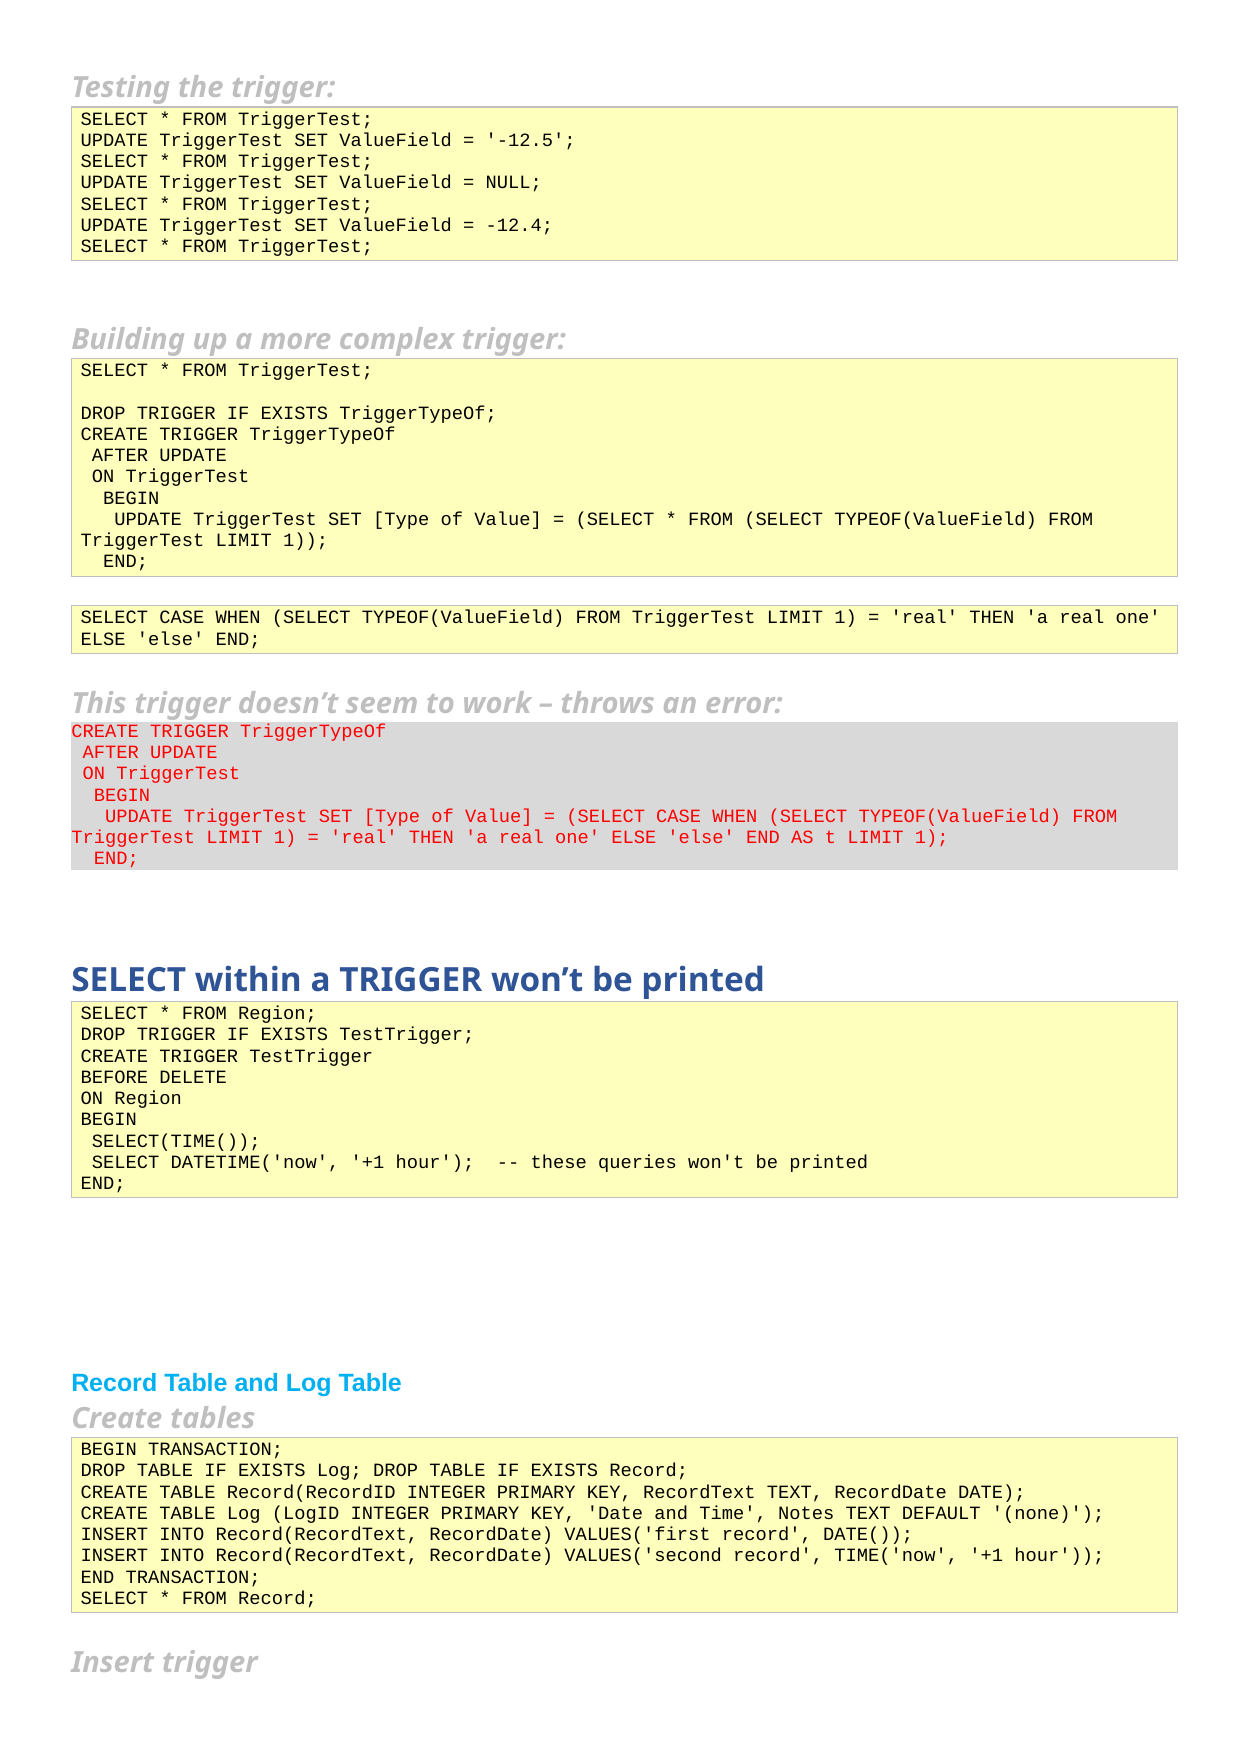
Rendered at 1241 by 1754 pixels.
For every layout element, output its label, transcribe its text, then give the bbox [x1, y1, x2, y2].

text UPDATE TriggerTest SET ValueField = -12.4; [72, 213, 1177, 234]
text SELECT * FROM TriggerTest; [72, 191, 1177, 213]
text ON Region [72, 1086, 1177, 1107]
text ON TriggerTest [71, 764, 1178, 785]
text UPDATE TriggerTest SET ValueField = '-12.5'; [72, 128, 1177, 149]
text BEGIN TRANSACTION; [72, 1438, 1177, 1458]
text This trigger doesn’t seem to work – throws an error: [71, 682, 1178, 722]
text SELECT * FROM TriggerTest; [72, 149, 1177, 170]
text CREATE TRIGGER TriggerTypeOf [71, 722, 1178, 743]
text BEGIN [72, 485, 1177, 507]
text ON TriggerTest [72, 464, 1177, 485]
text CREATE TRIGGER TriggerTypeOf [72, 422, 1177, 443]
text BEFORE DELETE [72, 1064, 1177, 1086]
text SELECT CASE WHEN (SELECT TYPEOF(ValueField) FROM TriggerTest LIMIT 1) = 'real' THEN 'a real one' ELSE 'else' END; [72, 606, 1177, 653]
text SELECT * FROM TriggerTest; [72, 359, 1177, 379]
text END; [72, 549, 1177, 576]
text SELECT within a TRIGGER won’t be printed [71, 955, 1178, 1001]
text INSERT INTO Record(RecordText, RecordDate) VALUES('second record', TIME('now', '+1 hour')); [72, 1543, 1177, 1564]
text AFTER UPDATE [71, 743, 1178, 764]
text DROP TRIGGER IF EXISTS TriggerTypeOf; [72, 400, 1177, 422]
text DROP TABLE IF EXISTS Log; DROP TABLE IF EXISTS Record; [72, 1458, 1177, 1479]
text CREATE TABLE Record(RecordID INTEGER PRIMARY KEY, RecordText TEXT, RecordDate DATE); [72, 1479, 1177, 1501]
text SELECT * FROM TriggerTest; [72, 108, 1177, 128]
title Record Table and Log Table [71, 1368, 1178, 1397]
text UPDATE TriggerTest SET [Type of Value] = (SELECT CASE WHEN (SELECT TYPEOF(ValueField) FROM TriggerTest LIMIT 1) = 'real' THEN 'a real one' ELSE 'else' END AS t LIMIT 1); [71, 807, 1178, 849]
text SELECT * FROM Record; [72, 1586, 1177, 1612]
text Create tables [71, 1397, 1178, 1437]
text Building up a more complex trigger: [71, 318, 1178, 358]
text UPDATE TriggerTest SET ValueField = NULL; [72, 170, 1177, 191]
text INSERT INTO Record(RecordText, RecordDate) VALUES('first record', DATE()); [72, 1522, 1177, 1543]
text END; [71, 849, 1178, 870]
text BEGIN [71, 785, 1178, 807]
text CREATE TRIGGER TestTrigger [72, 1043, 1177, 1064]
text SELECT DATETIME('now', '+1 hour'); -- these queries won't be printed [72, 1149, 1177, 1171]
text SELECT * FROM Region; [72, 1002, 1177, 1022]
text DROP TRIGGER IF EXISTS TestTrigger; [72, 1022, 1177, 1043]
text UPDATE TriggerTest SET [Type of Value] = (SELECT * FROM (SELECT TYPEOF(ValueField) FROM TriggerTest LIMIT 1)); [72, 507, 1177, 549]
text AFTER UPDATE [72, 443, 1177, 464]
text SELECT(TIME()); [72, 1128, 1177, 1149]
text END; [72, 1171, 1177, 1197]
text Insert trigger [71, 1641, 1178, 1681]
text Testing the trigger: [71, 67, 1178, 106]
text CREATE TABLE Log (LogID INTEGER PRIMARY KEY, 'Date and Time', Notes TEXT DEFAULT '(none)'); [72, 1501, 1177, 1522]
text SELECT * FROM TriggerTest; [72, 234, 1177, 260]
text BEGIN [72, 1107, 1177, 1128]
text END TRANSACTION; [72, 1564, 1177, 1586]
